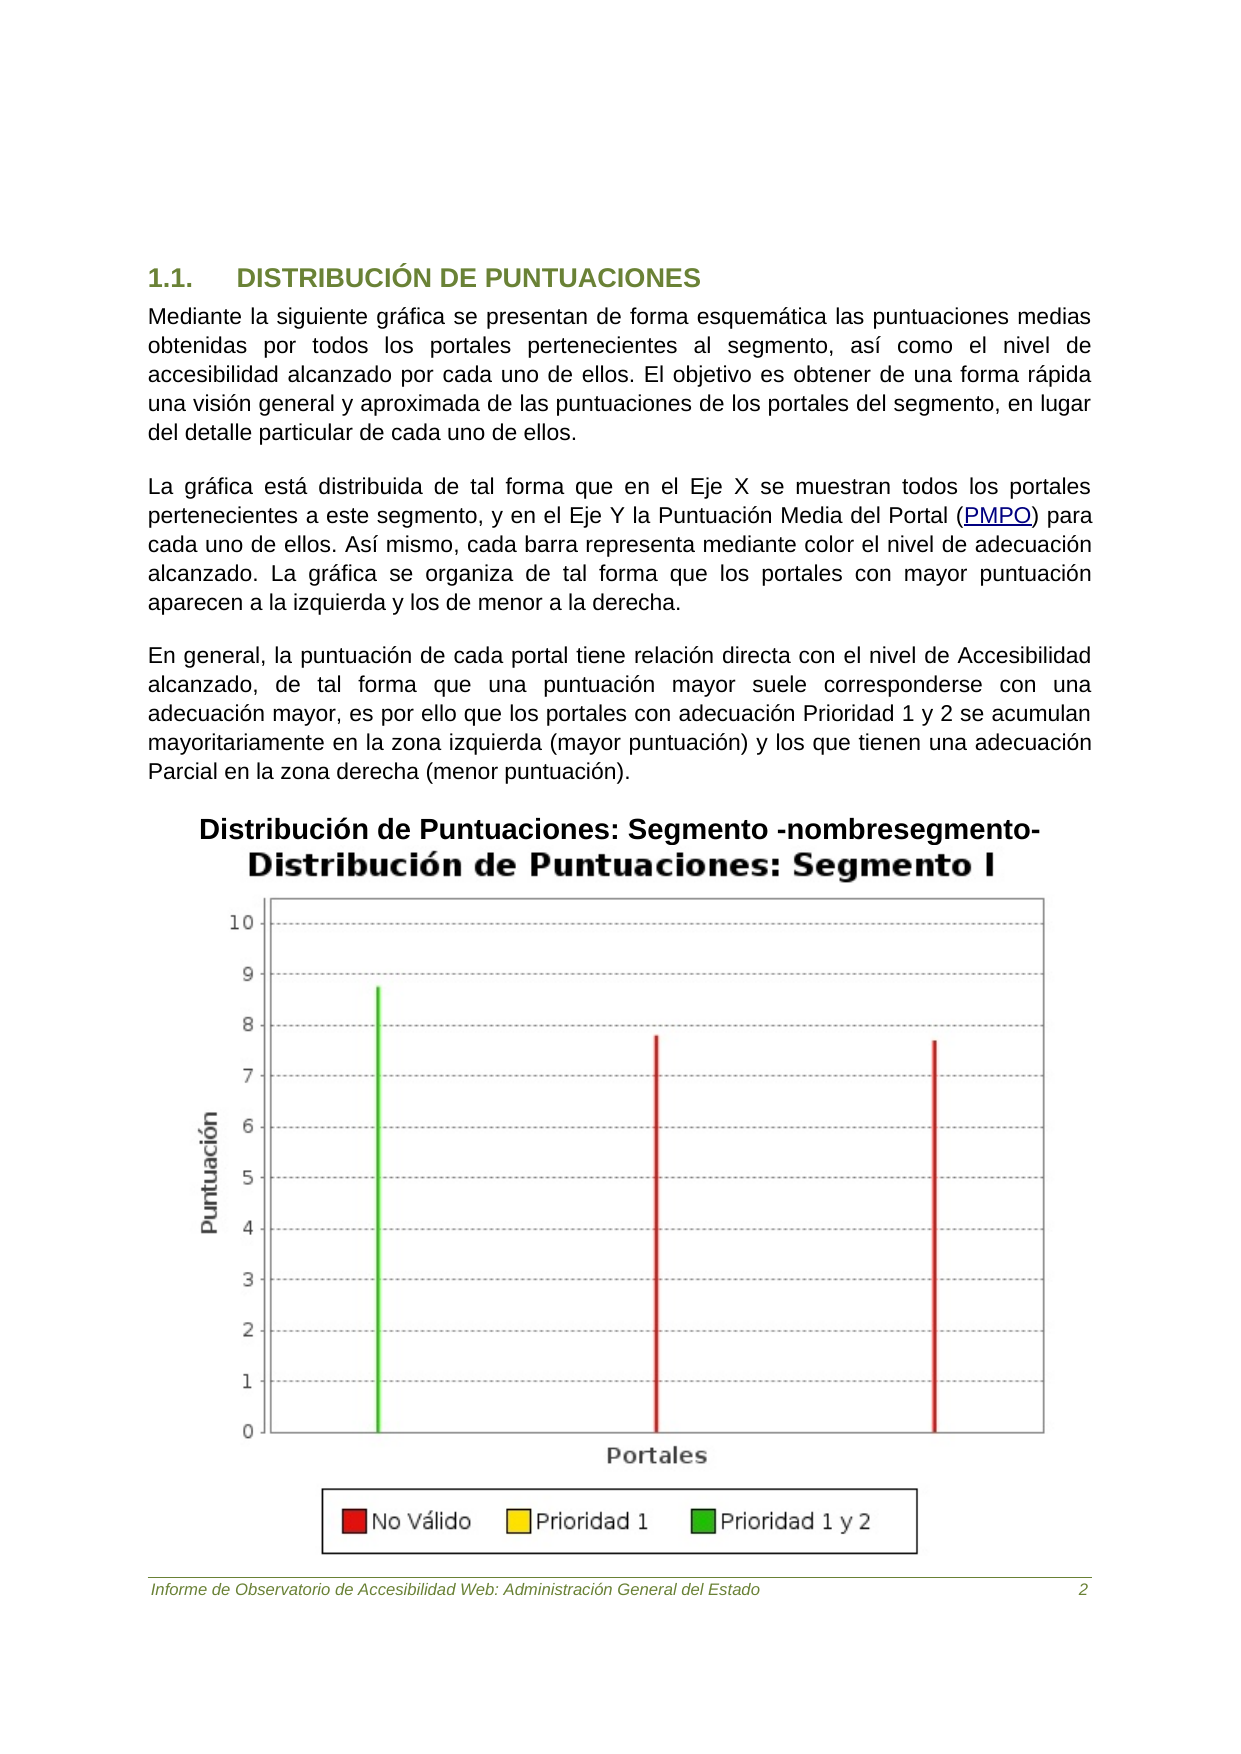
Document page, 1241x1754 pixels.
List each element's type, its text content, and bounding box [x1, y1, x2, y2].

picture [178, 845, 1062, 1556]
subtitle Distribución de puntuaciones [148, 262, 1092, 293]
text Mediante la siguiente gráfica se presentan de forma esquemática las puntuaciones medias obtenidas por todos los portales pertenecientes al segmento, así como el nivel de accesibilidad alcanzado por cada uno de ellos. El objetivo es obtener de una forma rápida una visión general y aproximada de las puntuaciones de los portales del segmento, en lugar del detalle particular de cada uno de ellos. [148, 303, 1092, 445]
text Distribución de Puntuaciones: Segmento -nombresegmento- [148, 812, 1092, 846]
text En general, la puntuación de cada portal tiene relación directa con el nivel de Accesibilidad alcanzado, de tal forma que una puntuación mayor suele corresponderse con una adecuación mayor, es por ello que los portales con adecuación Prioridad 1 y 2 se acumulan mayoritariamente en la zona izquierda (mayor puntuación) y los que tienen una adecuación Parcial en la zona derecha (menor puntuación). [148, 642, 1092, 785]
text La gráfica está distribuida de tal forma que en el Eje X se muestran todos los portales pertenecientes a este segmento, y en el Eje Y la Puntuación Media del Portal (PMPO) para cada uno de ellos. Así mismo, cada barra representa mediante color el nivel de adecuación alcanzado. La gráfica se organiza de tal forma que los portales con mayor puntuación aparecen a la izquierda y los de menor a la derecha. [148, 473, 1092, 615]
